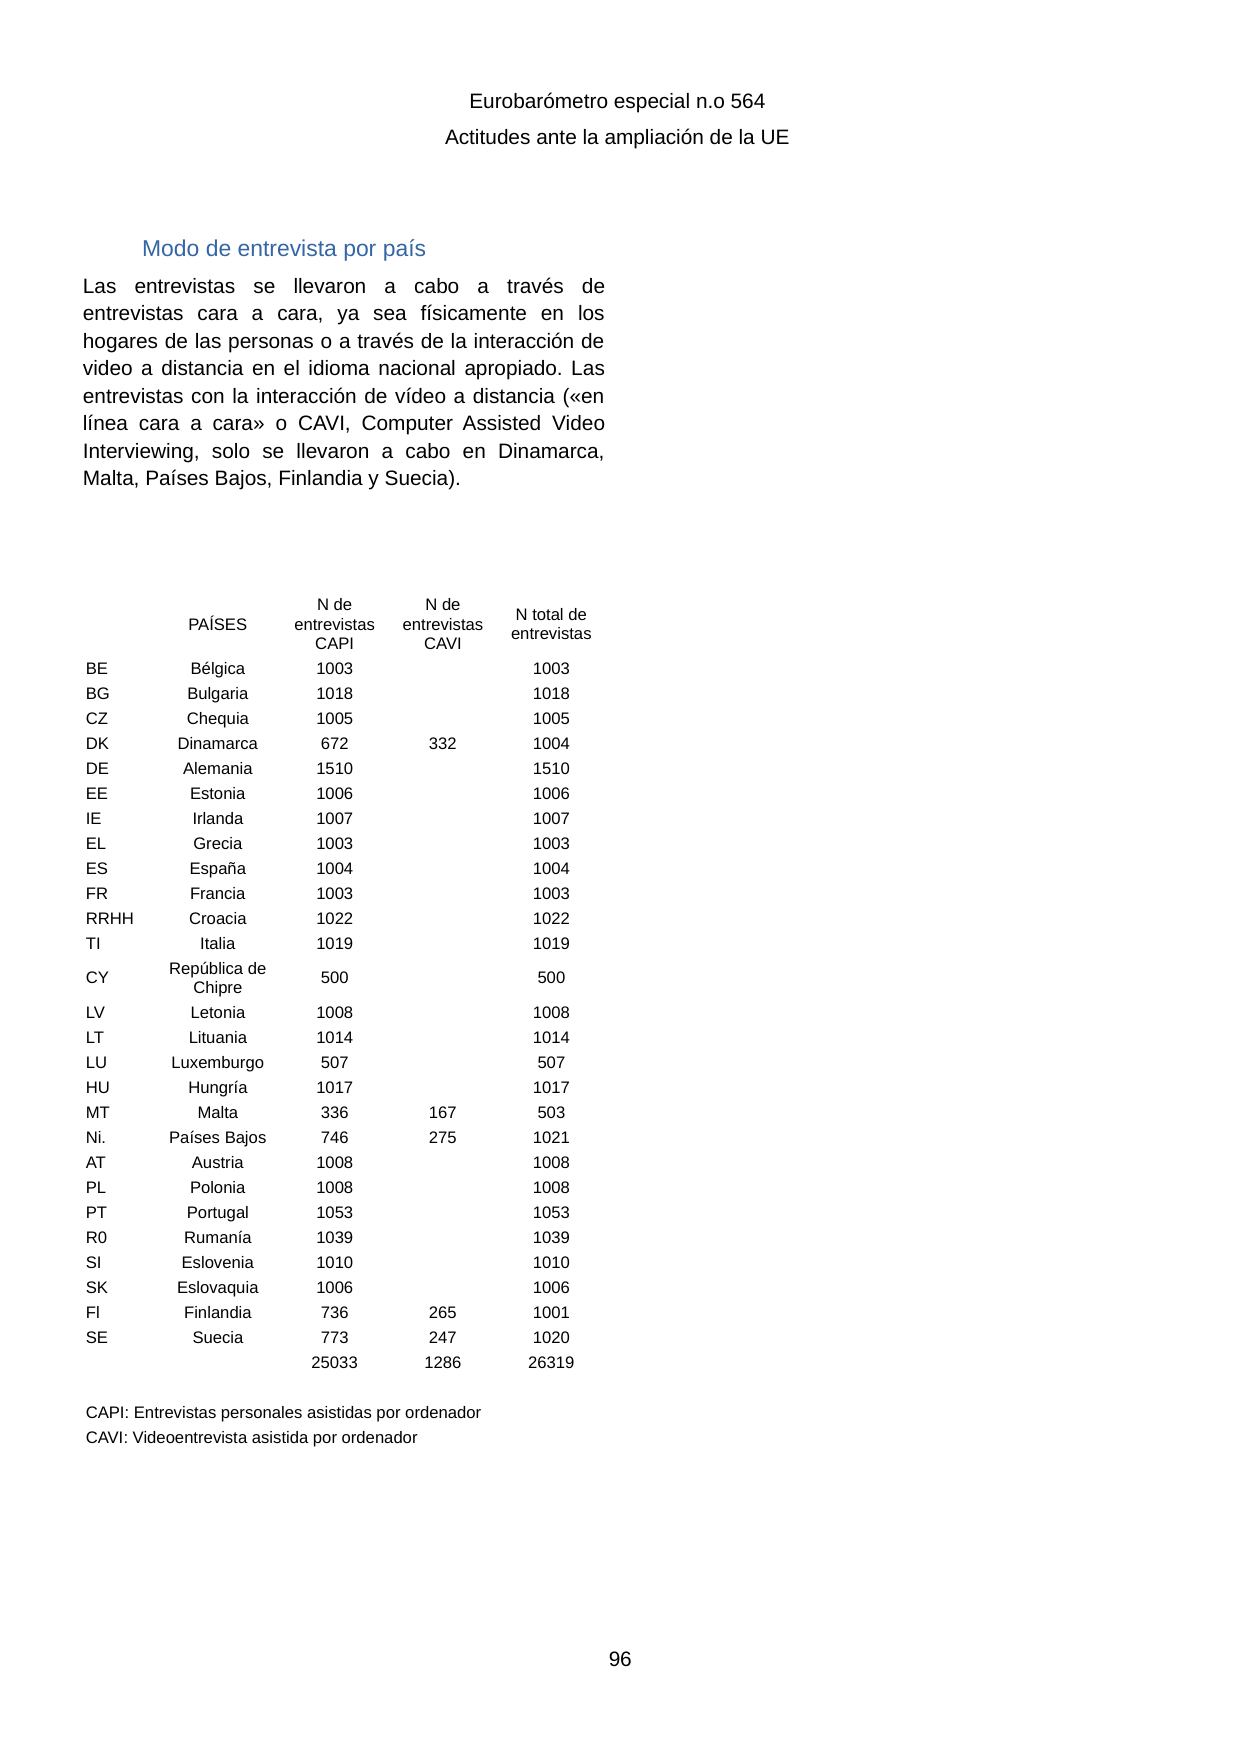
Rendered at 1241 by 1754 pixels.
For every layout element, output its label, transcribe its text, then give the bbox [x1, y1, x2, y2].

table_cell 1018 [280, 681, 388, 706]
table_cell Finlandia [155, 1300, 280, 1325]
table_cell Ni. [83, 1125, 155, 1150]
table_cell Letonia [155, 1000, 280, 1025]
table_cell IE [83, 806, 155, 831]
table_cell 275 [389, 1125, 497, 1150]
table_cell Rumanía [155, 1225, 280, 1250]
table_cell [389, 1075, 497, 1100]
table_cell 1003 [497, 656, 605, 681]
table_cell ES [83, 856, 155, 881]
table_cell 736 [280, 1300, 388, 1325]
table_cell 1008 [280, 1175, 388, 1200]
table_cell RRHH [83, 906, 155, 931]
table_cell 500 [280, 956, 388, 1000]
table_cell 1039 [497, 1225, 605, 1250]
table_cell 1022 [280, 906, 388, 931]
table_cell Croacia [155, 906, 280, 931]
table_cell 507 [280, 1050, 388, 1075]
table_cell 773 [280, 1325, 388, 1350]
table_cell 1010 [280, 1250, 388, 1275]
table_cell Polonia [155, 1175, 280, 1200]
table_cell 1017 [280, 1075, 388, 1100]
table_cell [389, 781, 497, 806]
table_cell DK [83, 731, 155, 756]
table_cell Dinamarca [155, 731, 280, 756]
text Las entrevistas se llevaron a cabo a través de entrevistas cara a cara, ya sea físicamente en los hogares de las personas o a través de la interacción de video a distancia en el idioma nacional apropiado. Las entrevistas con la interacción de vídeo a distancia («en línea cara a cara» o CAVI, Computer Assisted Video Interviewing, solo se llevaron a cabo en Dinamarca, Malta, Países Bajos, Finlandia y Suecia). [83, 273, 605, 490]
table_cell [389, 906, 497, 931]
table_cell Francia [155, 881, 280, 906]
table_cell 1003 [497, 881, 605, 906]
table_cell 746 [280, 1125, 388, 1150]
table_cell CAPI: Entrevistas personales asistidas por ordenador [83, 1400, 605, 1425]
table_cell 1510 [280, 756, 388, 781]
table_cell CAVI: Videoentrevista asistida por ordenador [83, 1425, 605, 1450]
subtitle Modo de entrevista por país [142, 234, 605, 261]
table_cell Italia [155, 931, 280, 956]
table_header [83, 592, 155, 656]
table_header N total de entrevistas [497, 592, 605, 656]
table_cell 1510 [497, 756, 605, 781]
table_cell 1008 [497, 1000, 605, 1025]
table_cell [389, 1050, 497, 1075]
table_cell 1014 [497, 1025, 605, 1050]
table_cell 1286 [389, 1350, 497, 1375]
table_cell 1019 [497, 931, 605, 956]
table_cell [389, 1275, 497, 1300]
table_cell [497, 1375, 605, 1400]
table_cell [389, 656, 497, 681]
table_cell 1001 [497, 1300, 605, 1325]
table_cell 1006 [280, 781, 388, 806]
table_cell [389, 1150, 497, 1175]
table_cell [389, 831, 497, 856]
table_cell 1010 [497, 1250, 605, 1275]
table_cell EE [83, 781, 155, 806]
table_cell Estonia [155, 781, 280, 806]
table_cell [389, 1375, 497, 1400]
table_cell [83, 1350, 155, 1375]
table_cell Suecia [155, 1325, 280, 1350]
table_cell 1039 [280, 1225, 388, 1250]
table_cell MT [83, 1100, 155, 1125]
table_cell Grecia [155, 831, 280, 856]
table_cell 1006 [497, 1275, 605, 1300]
table_cell 672 [280, 731, 388, 756]
table_cell [389, 1225, 497, 1250]
table_cell Luxemburgo [155, 1050, 280, 1075]
table_cell [389, 931, 497, 956]
table_cell [389, 1175, 497, 1200]
table_cell BE [83, 656, 155, 681]
table_cell Chequia [155, 706, 280, 731]
table_cell [155, 1350, 280, 1375]
table_cell 1004 [497, 856, 605, 881]
table_cell 1004 [280, 856, 388, 881]
table_cell 265 [389, 1300, 497, 1325]
table_cell PT [83, 1200, 155, 1225]
table_cell 1022 [497, 906, 605, 931]
table_cell 507 [497, 1050, 605, 1075]
table_cell República de Chipre [155, 956, 280, 1000]
table_cell Austria [155, 1150, 280, 1175]
table_cell Portugal [155, 1200, 280, 1225]
table_cell 1003 [280, 656, 388, 681]
table_cell 1003 [280, 881, 388, 906]
table_cell [280, 1375, 388, 1400]
table_cell Bulgaria [155, 681, 280, 706]
table_cell [389, 756, 497, 781]
table_header N de entrevistas CAPI [280, 592, 388, 656]
table_cell [389, 1025, 497, 1050]
table_cell [389, 1200, 497, 1225]
table_cell 1007 [497, 806, 605, 831]
table_cell 503 [497, 1100, 605, 1125]
table_cell [389, 706, 497, 731]
table_cell CZ [83, 706, 155, 731]
table_cell R0 [83, 1225, 155, 1250]
table_cell Malta [155, 1100, 280, 1125]
table_cell EL [83, 831, 155, 856]
table_cell Irlanda [155, 806, 280, 831]
table_cell 332 [389, 731, 497, 756]
table_cell [155, 1375, 280, 1400]
table_cell Eslovaquia [155, 1275, 280, 1300]
table_cell Bélgica [155, 656, 280, 681]
table_cell España [155, 856, 280, 881]
table_cell [389, 1250, 497, 1275]
table_cell 1008 [280, 1150, 388, 1175]
table_cell Alemania [155, 756, 280, 781]
table_cell 1007 [280, 806, 388, 831]
table_cell 1020 [497, 1325, 605, 1350]
table_cell HU [83, 1075, 155, 1100]
table_cell [389, 956, 497, 1000]
table_cell 1006 [280, 1275, 388, 1300]
table_cell 1008 [280, 1000, 388, 1025]
table_cell Países Bajos [155, 1125, 280, 1150]
table_cell 1008 [497, 1150, 605, 1175]
table_cell 1005 [280, 706, 388, 731]
table_cell SE [83, 1325, 155, 1350]
table_cell 1053 [497, 1200, 605, 1225]
table_cell [83, 1375, 155, 1400]
table_cell 1019 [280, 931, 388, 956]
table_cell 1003 [497, 831, 605, 856]
table_cell SI [83, 1250, 155, 1275]
table_cell LU [83, 1050, 155, 1075]
table_cell 1005 [497, 706, 605, 731]
table_cell BG [83, 681, 155, 706]
table_cell 1004 [497, 731, 605, 756]
table_cell Hungría [155, 1075, 280, 1100]
table_cell 1006 [497, 781, 605, 806]
table_cell 1053 [280, 1200, 388, 1225]
table_cell AT [83, 1150, 155, 1175]
table_cell 1021 [497, 1125, 605, 1150]
table_cell 1003 [280, 831, 388, 856]
table_cell LV [83, 1000, 155, 1025]
table_header PAÍSES [155, 592, 280, 656]
table_header N de entrevistas CAVI [389, 592, 497, 656]
table_cell LT [83, 1025, 155, 1050]
table_cell 1017 [497, 1075, 605, 1100]
table_cell 336 [280, 1100, 388, 1125]
table_cell [389, 881, 497, 906]
table_cell 247 [389, 1325, 497, 1350]
table_cell [389, 681, 497, 706]
table_cell Lituania [155, 1025, 280, 1050]
table_cell TI [83, 931, 155, 956]
table_cell 1008 [497, 1175, 605, 1200]
table_cell 500 [497, 956, 605, 1000]
table_cell [389, 856, 497, 881]
table_cell DE [83, 756, 155, 781]
table_cell SK [83, 1275, 155, 1300]
table_cell [389, 1000, 497, 1025]
table_cell PL [83, 1175, 155, 1200]
table_cell 25033 [280, 1350, 388, 1375]
table_cell FR [83, 881, 155, 906]
table_cell 1018 [497, 681, 605, 706]
table_cell Eslovenia [155, 1250, 280, 1275]
table_cell [389, 806, 497, 831]
table_cell 26319 [497, 1350, 605, 1375]
table_cell 1014 [280, 1025, 388, 1050]
table_cell 167 [389, 1100, 497, 1125]
table_cell CY [83, 956, 155, 1000]
table_cell Fl [83, 1300, 155, 1325]
